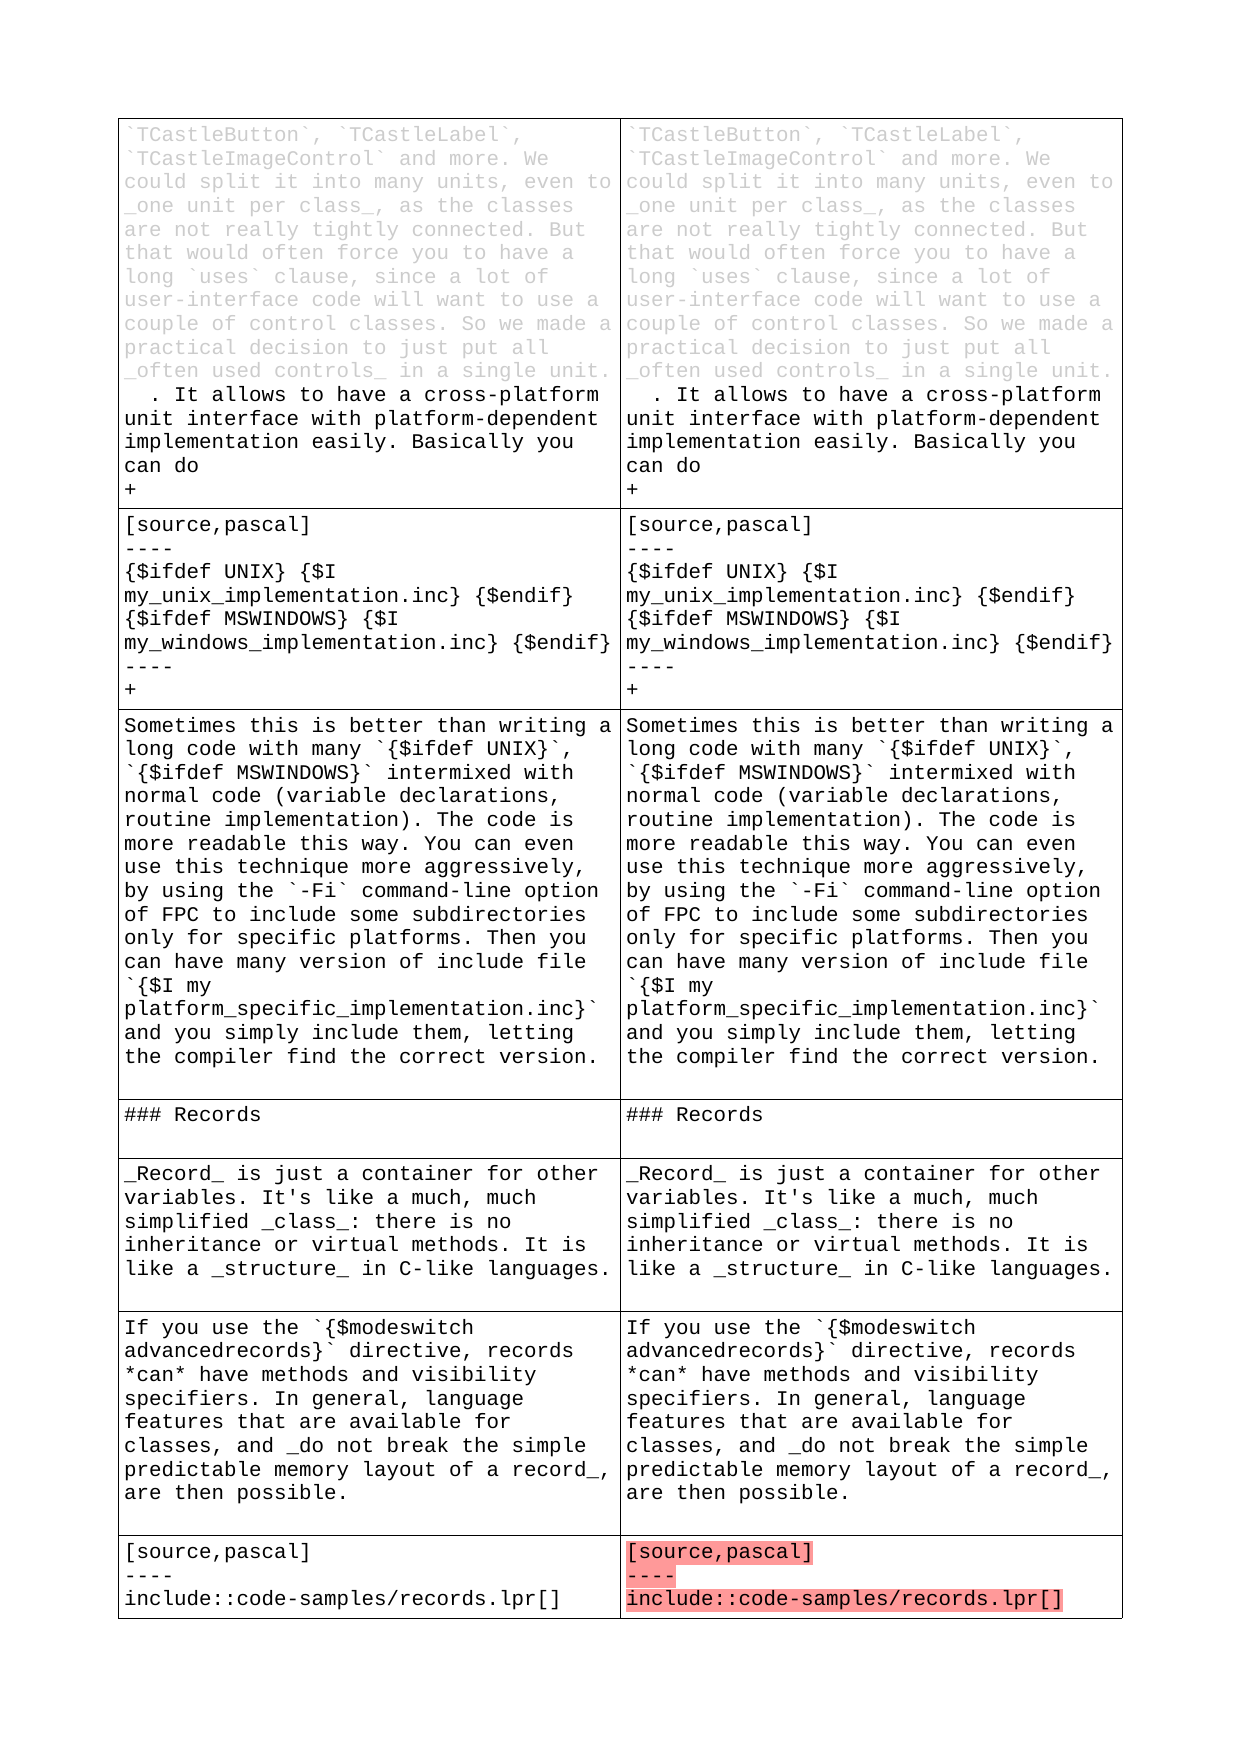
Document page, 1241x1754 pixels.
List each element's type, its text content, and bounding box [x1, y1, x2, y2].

table_cell If you use the `{$modeswitch advancedrecords}` directive, records *can* have methods and visibility specifiers. In general, language features that are available for classes, and _do not break the simple predictable memory layout of a record_, are then possible. [119, 1312, 620, 1535]
table_cell Sometimes this is better than writing a long code with many `{$ifdef UNIX}`, `{$ifdef MSWINDOWS}` intermixed with normal code (variable declarations, routine implementation). The code is more readable this way. You can even use this technique more aggressively, by using the `-Fi` command-line option of FPC to include some subdirectories only for specific platforms. Then you can have many version of include file `{$I my platform_specific_implementation.inc}` and you simply include them, letting the compiler find the correct version. [119, 710, 620, 1099]
table_cell `TCastleButton`, `TCastleLabel`, `TCastleImageControl` and more. We could split it into many units, even to _one unit per class_, as the classes are not really tightly connected. But that would often force you to have a long `uses` clause, since a lot of user-interface code will want to use a couple of control classes. So we made a practical decision to just put all _often used controls_ in a single unit. . It allows to have a cross-platform unit interface with platform-dependent implementation easily. Basically you can do + [119, 119, 620, 508]
table_cell ### Records [119, 1100, 620, 1157]
table_cell If you use the `{$modeswitch advancedrecords}` directive, records *can* have methods and visibility specifiers. In general, language features that are available for classes, and _do not break the simple predictable memory layout of a record_, are then possible. [621, 1312, 1122, 1535]
table_cell [source,pascal] ---- include::code-samples/records.lpr[] ---- [119, 1536, 620, 1618]
table_cell [source,pascal] ---- {$ifdef UNIX} {$I my_unix_implementation.inc} {$endif} {$ifdef MSWINDOWS} {$I my_windows_implementation.inc} {$endif} ---- + [621, 509, 1122, 709]
table_cell [source,pascal] ---- include::code-samples/records.lpr[] ---- [621, 1536, 1122, 1618]
table_cell Sometimes this is better than writing a long code with many `{$ifdef UNIX}`, `{$ifdef MSWINDOWS}` intermixed with normal code (variable declarations, routine implementation). The code is more readable this way. You can even use this technique more aggressively, by using the `-Fi` command-line option of FPC to include some subdirectories only for specific platforms. Then you can have many version of include file `{$I my platform_specific_implementation.inc}` and you simply include them, letting the compiler find the correct version. [621, 710, 1122, 1099]
table_cell _Record_ is just a container for other variables. It's like a much, much simplified _class_: there is no inheritance or virtual methods. It is like a _structure_ in C-like languages. [119, 1159, 620, 1311]
table_cell ### Records [621, 1100, 1122, 1157]
table_cell [source,pascal] ---- {$ifdef UNIX} {$I my_unix_implementation.inc} {$endif} {$ifdef MSWINDOWS} {$I my_windows_implementation.inc} {$endif} ---- + [119, 509, 620, 709]
table_cell _Record_ is just a container for other variables. It's like a much, much simplified _class_: there is no inheritance or virtual methods. It is like a _structure_ in C-like languages. [621, 1159, 1122, 1311]
table_cell `TCastleButton`, `TCastleLabel`, `TCastleImageControl` and more. We could split it into many units, even to _one unit per class_, as the classes are not really tightly connected. But that would often force you to have a long `uses` clause, since a lot of user-interface code will want to use a couple of control classes. So we made a practical decision to just put all _often used controls_ in a single unit. . It allows to have a cross-platform unit interface with platform-dependent implementation easily. Basically you can do + [621, 119, 1122, 508]
